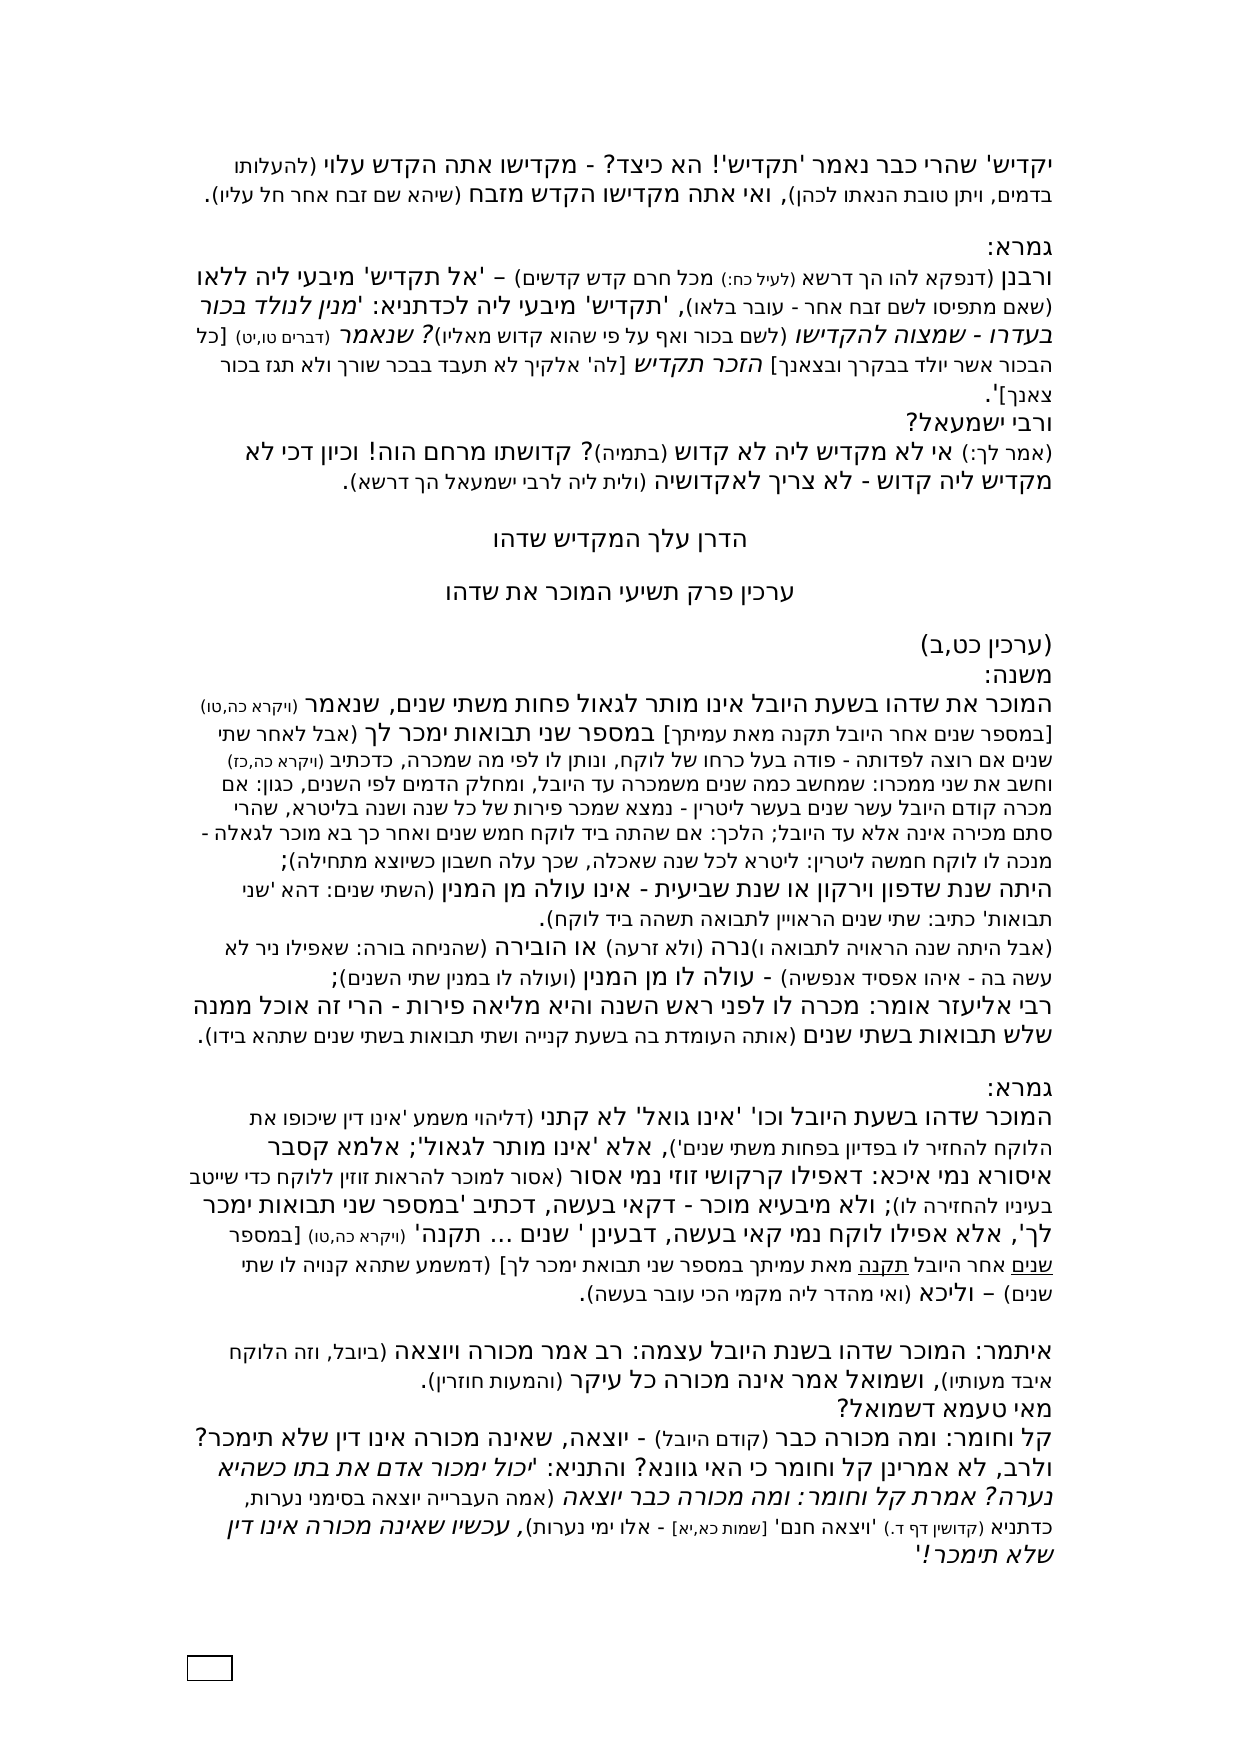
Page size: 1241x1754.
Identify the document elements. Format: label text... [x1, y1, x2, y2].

text משנה: [187, 660, 1053, 689]
text קל וחומר: ומה מכורה כבר (קודם היובל) - יוצאה, שאינה מכורה אינו דין שלא תימכר? [187, 1424, 1053, 1453]
text מאי טעמא דשמואל? [187, 1394, 1053, 1424]
text (ערכין כט,ב) [187, 631, 1053, 660]
text רבי אליעזר אומר: מכרה לו לפני ראש השנה והיא מליאה פירות - הרי זה אוכל ממנה שלש תבואות בשתי שנים (אותה העומדת בה בשעת קנייה ושתי תבואות בשתי שנים שתהא בידו). [187, 991, 1053, 1049]
text גמרא: [187, 233, 1053, 262]
text איתמר: המוכר שדהו בשנת היובל עצמה: רב אמר מכורה ויוצאה (ביובל, וזה הלוקח איבד מעותיו), ושמואל אמר אינה מכורה כל עיקר (והמעות חוזרין). [187, 1336, 1053, 1394]
text היתה שנת שדפון וירקון או שנת שביעית - אינו עולה מן המנין (השתי שנים: דהא 'שני תבואות' כתיב: שתי שנים הראויין לתבואה תשהה ביד לוקח). [187, 874, 1053, 932]
text ורבי ישמעאל? [187, 408, 1053, 437]
text יקדיש' שהרי כבר נאמר 'תקדיש'! הא כיצד? - מקדישו אתה הקדש עלוי (להעלותו בדמים, ויתן טובת הנאתו לכהן), ואי אתה מקדישו הקדש מזבח (שיהא שם זבח אחר חל עליו). [187, 150, 1053, 208]
text המוכר את שדהו בשעת היובל אינו מותר לגאול פחות משתי שנים, שנאמר (ויקרא כה,טו) [במספר שנים אחר היובל תקנה מאת עמיתך] במספר שני תבואות ימכר לך (אבל לאחר שתי שנים אם רוצה לפדותה - פודה בעל כרחו של לוקח, ונותן לו לפי מה שמכרה, כדכתיב (ויקרא כה,כז) וחשב את שני ממכרו: שמחשב כמה שנים משמכרה עד היובל, ומחלק הדמים לפי השנים, כגון: אם מכרה קודם היובל עשר שנים בעשר ליטרין - נמצא שמכר פירות של כל שנה ושנה בליטרא, שהרי סתם מכירה אינה אלא עד היובל; הלכך: אם שהתה ביד לוקח חמש שנים ואחר כך בא מוכר לגאלה - מנכה לו לוקח חמשה ליטרין: ליטרא לכל שנה שאכלה, שכך עלה חשבון כשיוצא מתחילה); [187, 689, 1053, 874]
text (אבל היתה שנה הראויה לתבואה ו)נרה (ולא זרעה) או הובירה (שהניחה בורה: שאפילו ניר לא עשה בה - איהו אפסיד אנפשיה) - עולה לו מן המנין (ועולה לו במנין שתי השנים); [187, 932, 1053, 991]
text ערכין פרק תשיעי המוכר את שדהו [187, 577, 1053, 607]
text המוכר שדהו בשעת היובל וכו' 'אינו גואל' לא קתני (דליהוי משמע 'אינו דין שיכופו את הלוקח להחזיר לו בפדיון בפחות משתי שנים'), אלא 'אינו מותר לגאול'; אלמא קסבר איסורא נמי איכא: דאפילו קרקושי זוזי נמי אסור (אסור למוכר להראות זוזין ללוקח כדי שייטב בעיניו להחזירה לו); ולא מיבעיא מוכר - דקאי בעשה, דכתיב 'במספר שני תבואות ימכר לך', אלא אפילו לוקח נמי קאי בעשה, דבעינן ' שנים ... תקנה' (ויקרא כה,טו) [במספר שנים אחר היובל תקנה מאת עמיתך במספר שני תבואת ימכר לך] (דמשמע שתהא קנויה לו שתי שנים) – וליכא (ואי מהדר ליה מקמי הכי עובר בעשה). [187, 1103, 1053, 1307]
text הדרן עלך המקדיש שדהו [187, 524, 1053, 553]
text ורבנן (דנפקא להו הך דרשא (לעיל כח:) מכל חרם קדש קדשים) – 'אל תקדיש' מיבעי ליה ללאו (שאם מתפיסו לשם זבח אחר - עובר בלאו), 'תקדיש' מיבעי ליה לכדתניא: 'מנין לנולד בכור בעדרו - שמצוה להקדישו (לשם בכור ואף על פי שהוא קדוש מאליו)? שנאמר (דברים טו,יט) [כל הבכור אשר יולד בבקרך ובצאנך] הזכר תקדיש [לה' אלקיך לא תעבד בבכר שורך ולא תגז בכור צאנך]'. [187, 262, 1053, 408]
text (אמר לך:) אי לא מקדיש ליה לא קדוש (בתמיה)? קדושתו מרחם הוה! וכיון דכי לא מקדיש ליה קדוש - לא צריך לאקדושיה (ולית ליה לרבי ישמעאל הך דרשא). [187, 437, 1053, 496]
text ולרב, לא אמרינן קל וחומר כי האי גוונא? והתניא: 'יכול ימכור אדם את בתו כשהיא נערה? אמרת קל וחומר: ומה מכורה כבר יוצאה (אמה העברייה יוצאה בסימני נערות, כדתניא (קדושין דף ד.) 'ויצאה חנם' [שמות כא,יא] - אלו ימי נערות), עכשיו שאינה מכורה אינו דין שלא תימכר!' [187, 1453, 1053, 1570]
text גמרא: [187, 1073, 1053, 1103]
